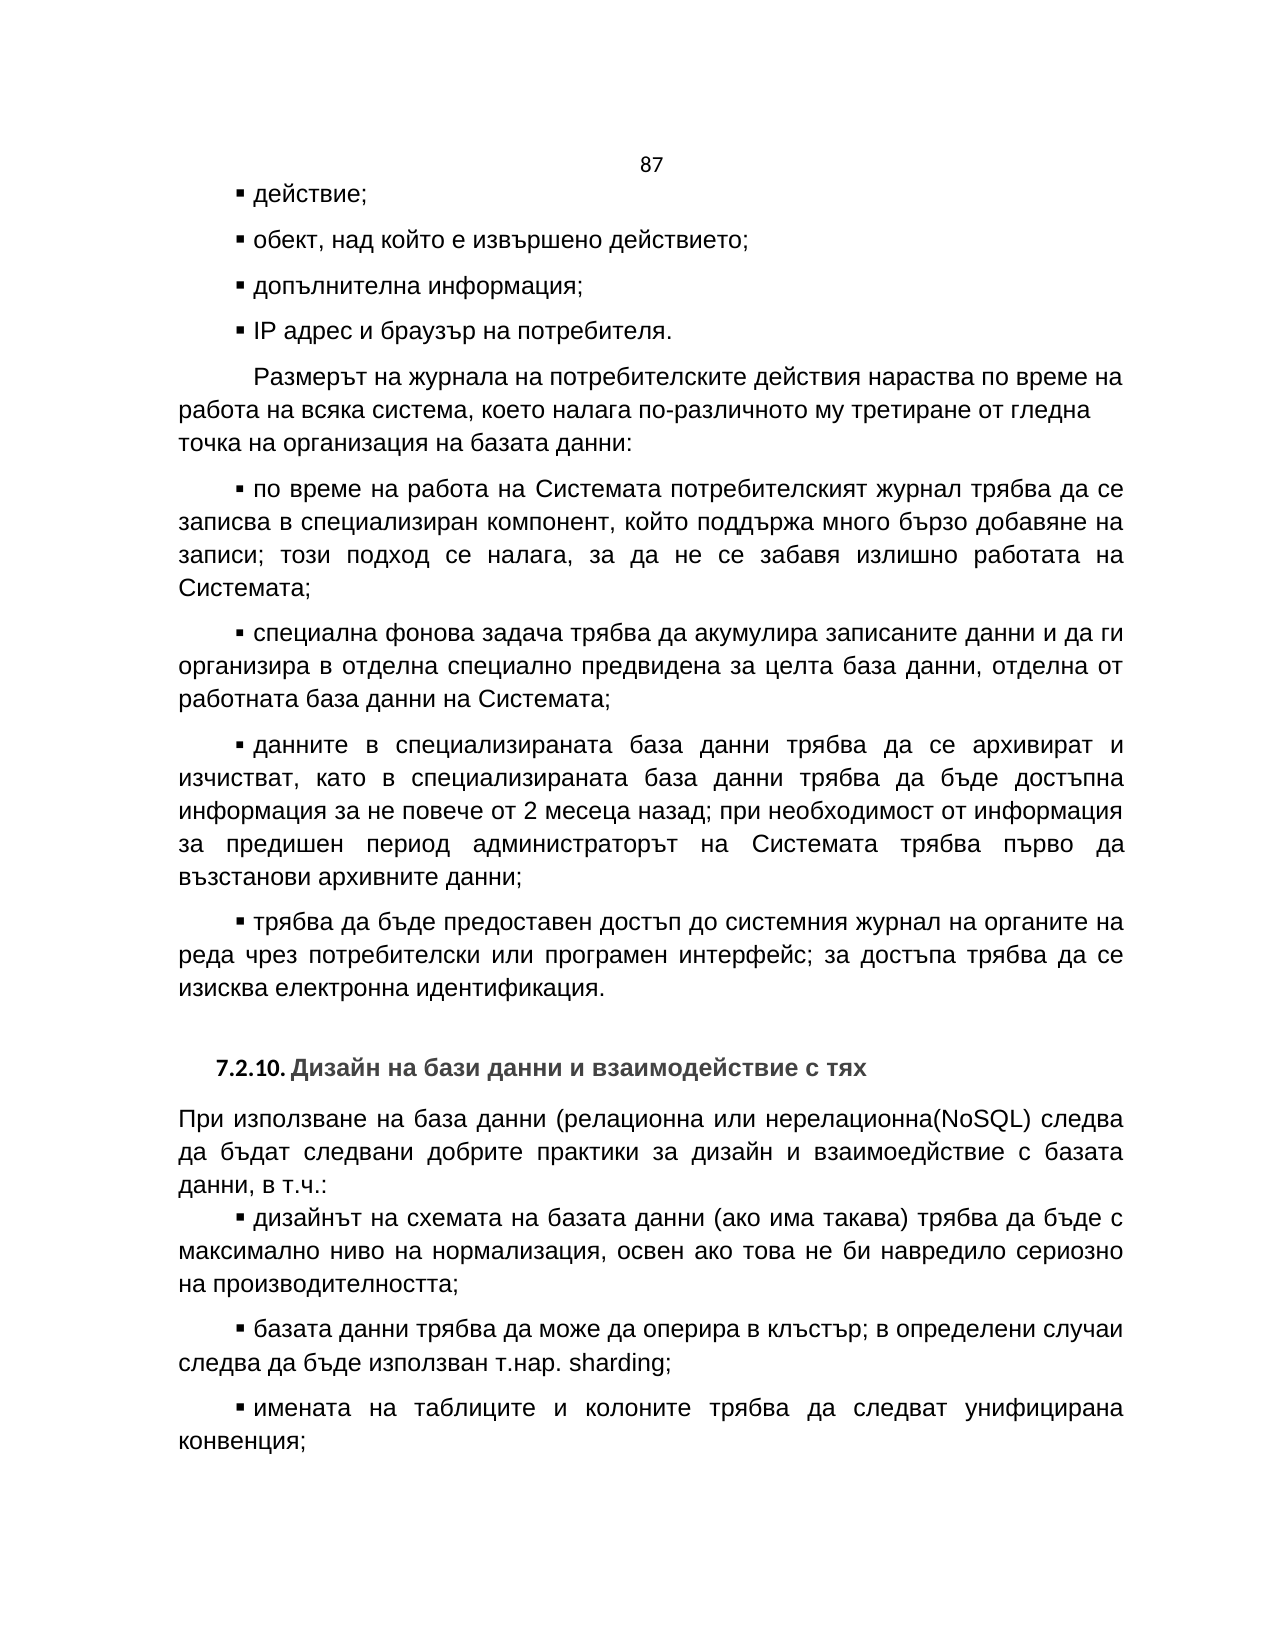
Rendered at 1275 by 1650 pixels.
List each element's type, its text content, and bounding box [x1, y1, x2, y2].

list IP адрес и браузър на потребителя. [178, 316, 1125, 345]
list обект, над който е извършено действието; [178, 225, 1125, 254]
list специална фонова задача трябва да акумулира записаните данни и да ги организира в отделна специално предвидена за целта база данни, отделна от работната база данни на системата; [178, 618, 1125, 713]
list допълнителна информация; [178, 271, 1125, 299]
text При използване на база данни (релационна или нерелационна(NoSQL) следва да бъдат следвани добрите практики за дизайн и взаимоедйствие с базата данни, в т.ч.: [178, 1104, 1125, 1198]
list базата данни трябва да може да оперира в клъстър; в определени случаи следва да бъде използван т.нар. sharding; [178, 1314, 1125, 1376]
text Размерът на журнала на потребителските действия нараства по време на работа на всяка система, което налага по-различното му третиране от гледна точка на организация на базата данни: [178, 362, 1125, 457]
list по време на работа на системата потребителският журнал трябва да се записва в специализиран компонент, който поддържа много бързо добавяне на записи; този подход се налага, за да не се забавя излишно работата на Системата; [178, 473, 1125, 601]
list дизайнът на схемата на базата данни (ако има такава) трябва да бъде с максимално ниво на нормализация, освен ако това не би навредило сериозно на производителността; [178, 1203, 1125, 1298]
list имената на таблиците и колоните трябва да следват унифицирана конвенция; [178, 1393, 1125, 1455]
list действие; [178, 179, 1125, 208]
list данните в специализираната база данни трябва да се архивират и изчистват, като в специализираната база данни трябва да бъде достъпна информация за не повече от 2 месеца назад; при необходимост от информация за предишен период администраторът на системата трябва първо да възстанови архивните данни; [178, 730, 1125, 891]
list трябва да бъде предоставен достъп до системния журнал на органите на реда чрез потребителски или програмен интерфейс; за достъпа трябва да се изисква електронна идентификация. [178, 907, 1125, 1002]
subtitle Дизайн на бази данни и взаимодействие с тях [216, 1052, 1125, 1082]
